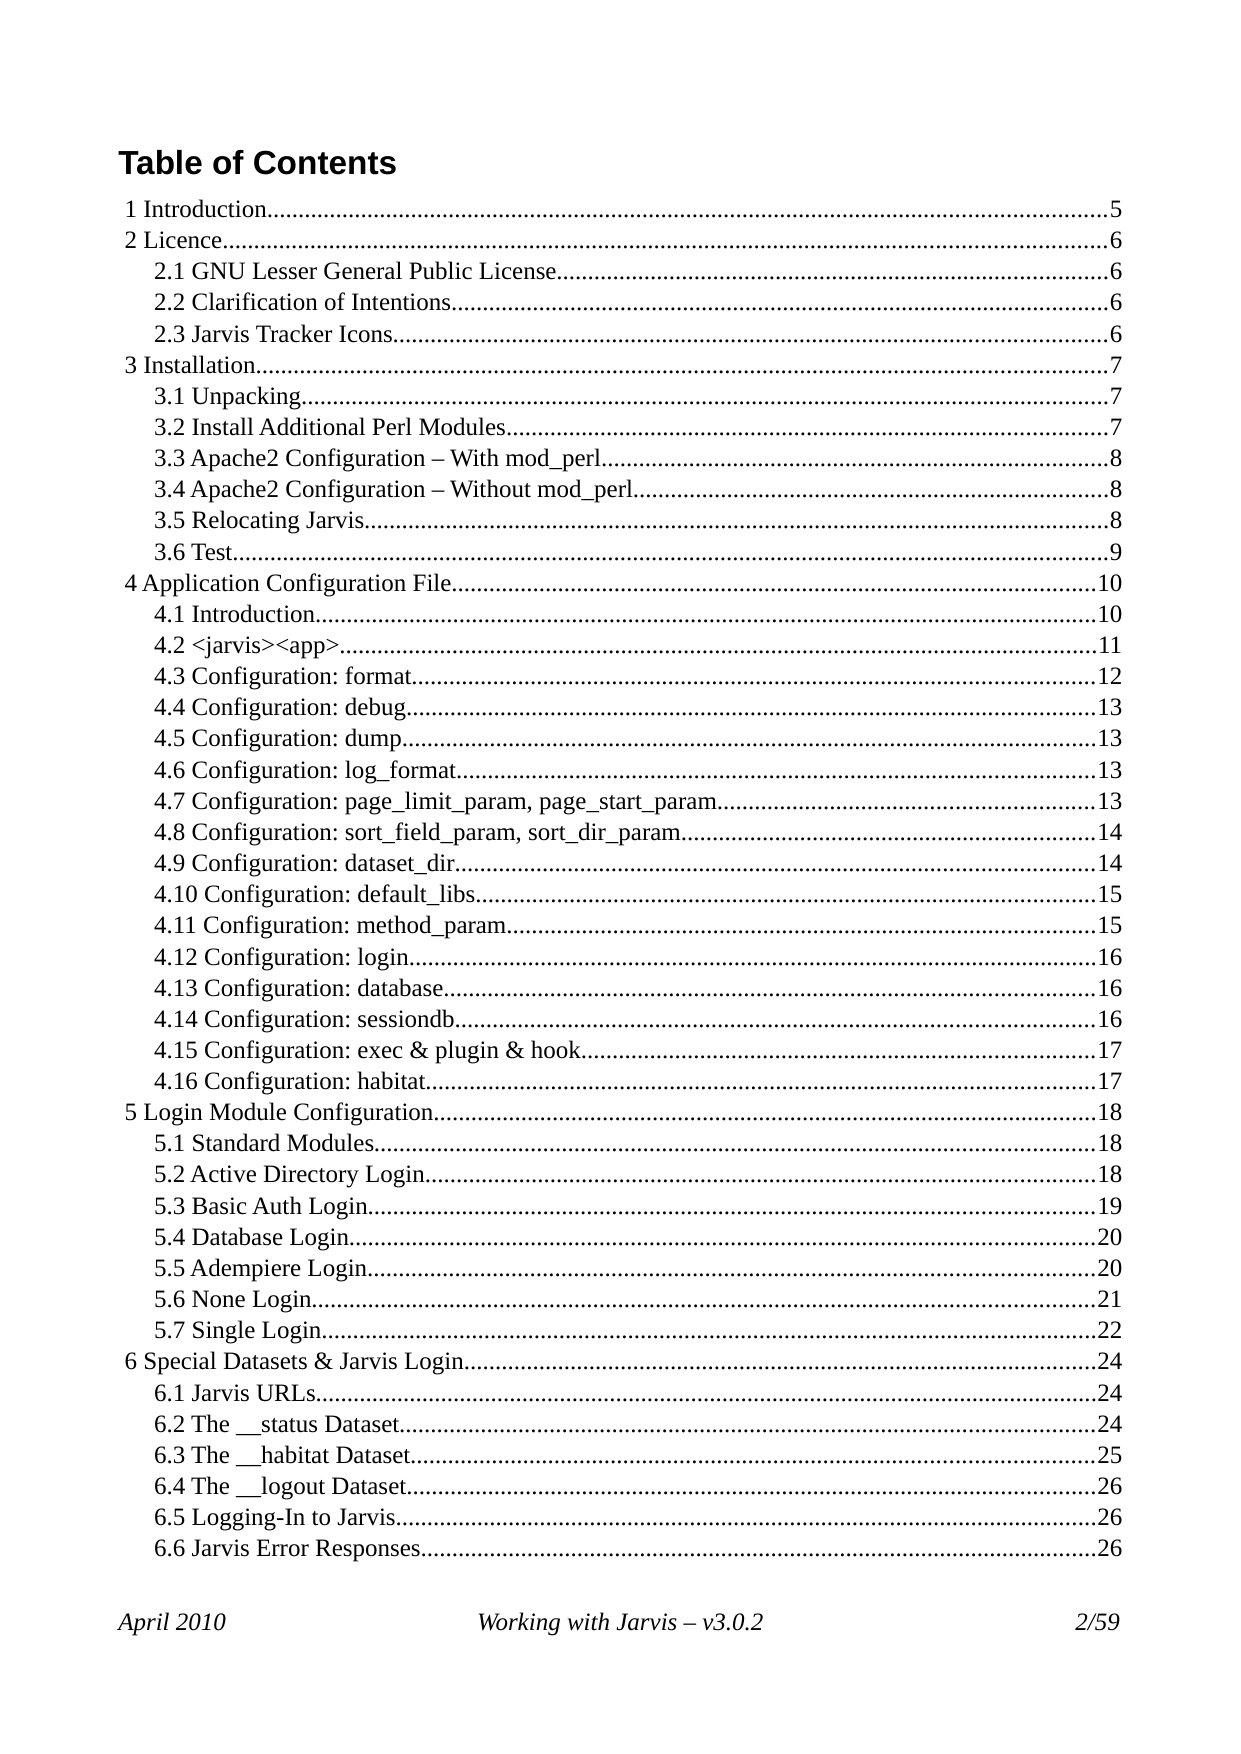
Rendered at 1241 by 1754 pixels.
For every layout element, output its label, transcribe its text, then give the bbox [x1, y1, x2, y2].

text 5 Login Module Configuration 18 [118, 1097, 1122, 1126]
text 6.5 Logging-In to Jarvis 26 [148, 1502, 1122, 1531]
text 5.4 Database Login 20 [148, 1222, 1122, 1251]
text 6 Special Datasets & Jarvis Login 24 [118, 1346, 1122, 1375]
text 4.10 Configuration: default_libs 15 [148, 879, 1122, 908]
text 6.2 The __status Dataset 24 [148, 1409, 1122, 1437]
text 4.3 Configuration: format 12 [148, 661, 1122, 690]
text 4.9 Configuration: dataset_dir 14 [148, 848, 1122, 877]
text 5.2 Active Directory Login 18 [148, 1159, 1122, 1188]
text 5.3 Basic Auth Login 19 [148, 1191, 1122, 1219]
text 6.6 Jarvis Error Responses 26 [148, 1533, 1122, 1562]
text 3.2 Install Additional Perl Modules 7 [148, 412, 1122, 441]
text 4.16 Configuration: habitat 17 [148, 1066, 1122, 1095]
text 2.2 Clarification of Intentions 6 [148, 287, 1122, 316]
text 4.6 Configuration: log_format 13 [148, 755, 1122, 783]
text 3.5 Relocating Jarvis 8 [148, 506, 1122, 534]
text 4.12 Configuration: login 16 [148, 942, 1122, 970]
text 5.1 Standard Modules 18 [148, 1128, 1122, 1157]
subtitle Table of Contents [118, 143, 1122, 182]
text 6.1 Jarvis URLs 24 [148, 1378, 1122, 1406]
text 3 Installation 7 [118, 350, 1122, 378]
text 4.5 Configuration: dump 13 [148, 723, 1122, 752]
text 4.2 <jarvis><app> 11 [148, 630, 1122, 659]
text 3.4 Apache2 Configuration – Without mod_perl 8 [148, 474, 1122, 503]
text 4.15 Configuration: exec & plugin & hook 17 [148, 1035, 1122, 1064]
text 3.1 Unpacking 7 [148, 381, 1122, 410]
text 2.1 GNU Lesser General Public License 6 [148, 256, 1122, 285]
text 2.3 Jarvis Tracker Icons 6 [148, 319, 1122, 347]
text 3.3 Apache2 Configuration – With mod_perl 8 [148, 443, 1122, 472]
text 5.6 None Login 21 [148, 1284, 1122, 1313]
text 4.14 Configuration: sessiondb 16 [148, 1004, 1122, 1033]
text 4.1 Introduction 10 [148, 599, 1122, 628]
text 5.7 Single Login 22 [148, 1315, 1122, 1344]
text 4.4 Configuration: debug 13 [148, 692, 1122, 721]
text 1 Introduction 5 [118, 194, 1122, 223]
text 4 Application Configuration File 10 [118, 568, 1122, 597]
text 4.11 Configuration: method_param 15 [148, 910, 1122, 939]
text 2 Licence 6 [118, 225, 1122, 254]
text 6.4 The __logout Dataset 26 [148, 1471, 1122, 1500]
text 3.6 Test 9 [148, 537, 1122, 565]
text 5.5 Adempiere Login 20 [148, 1253, 1122, 1282]
text 4.13 Configuration: database 16 [148, 973, 1122, 1001]
text 4.7 Configuration: page_limit_param, page_start_param 13 [148, 786, 1122, 814]
text 4.8 Configuration: sort_field_param, sort_dir_param 14 [148, 817, 1122, 846]
text 6.3 The __habitat Dataset 25 [148, 1440, 1122, 1469]
